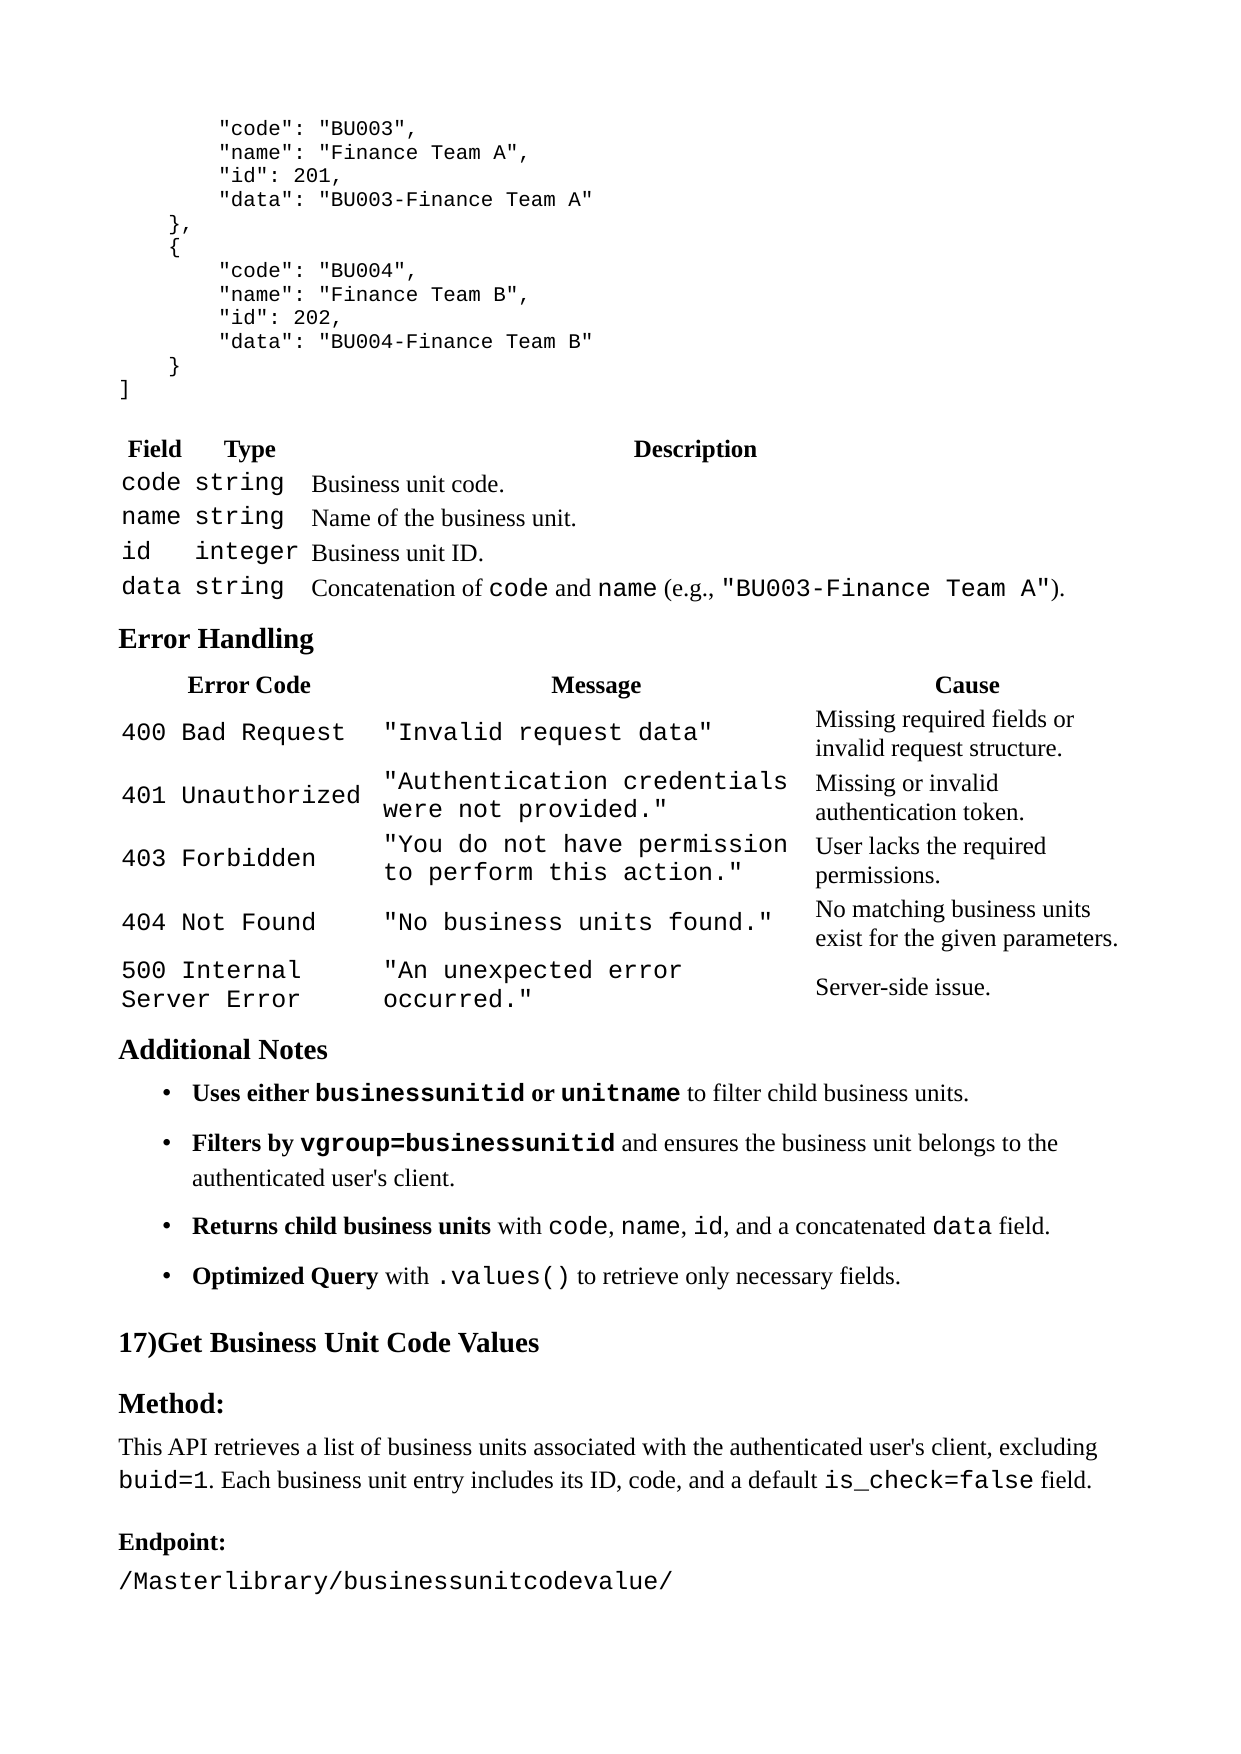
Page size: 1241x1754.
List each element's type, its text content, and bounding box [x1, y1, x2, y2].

table_cell "Invalid request data" [380, 702, 812, 765]
table_cell "Authentication credentials were not provided." [380, 765, 812, 828]
table_cell "You do not have permission to perform this action." [380, 828, 812, 892]
text "data": "BU003-Finance Team A" [118, 189, 1122, 213]
table_cell 400 Bad Request [118, 702, 380, 765]
text { [118, 236, 1122, 260]
table_cell "An unexpected error occurred." [380, 955, 812, 1017]
table_cell data [118, 570, 191, 606]
text ] [118, 378, 1122, 402]
text "id": 202, [118, 307, 1122, 331]
text This API retrieves a list of business units associated with the authenticated user's client, excluding buid=1. Each business unit entry includes its ID, code, and a default is_check=false field. [118, 1432, 1122, 1496]
table_header Description [308, 431, 1083, 466]
table_cell User lacks the required permissions. [812, 828, 1122, 892]
table_cell Missing required fields or invalid request structure. [812, 702, 1122, 765]
table_cell Name of the business unit. [308, 501, 1083, 535]
table_cell id [118, 535, 191, 570]
table_cell "No business units found." [380, 892, 812, 955]
text "code": "BU004", [118, 260, 1122, 284]
table_header Message [380, 667, 812, 702]
text }, [118, 213, 1122, 236]
text "name": "Finance Team A", [118, 142, 1122, 165]
table_cell Missing or invalid authentication token. [812, 765, 1122, 828]
table_cell Business unit ID. [308, 535, 1083, 570]
table_cell Business unit code. [308, 466, 1083, 501]
table_cell 401 Unauthorized [118, 765, 380, 828]
table_header Cause [812, 667, 1122, 702]
text "id": 201, [118, 165, 1122, 189]
table_cell name [118, 501, 191, 535]
table_cell string [191, 466, 308, 501]
subtitle 17)Get Business Unit Code Values [118, 1325, 1122, 1359]
text "name": "Finance Team B", [118, 284, 1122, 307]
text } [118, 354, 1122, 378]
table_cell 403 Forbidden [118, 828, 380, 892]
subtitle Additional Notes [118, 1032, 1122, 1066]
table_cell code [118, 466, 191, 501]
list Uses either businessunitid or unitname to filter child business units. [162, 1078, 1122, 1109]
list Returns child business units with code, name, id, and a concatenated data field. [162, 1211, 1122, 1242]
table_cell 404 Not Found [118, 892, 380, 955]
list Filters by vgroup=businessunitid and ensures the business unit belongs to the authenticated user's client. [162, 1128, 1122, 1192]
table_cell 500 Internal Server Error [118, 955, 380, 1017]
table_cell string [191, 501, 308, 535]
list Optimized Query with .values() to retrieve only necessary fields. [162, 1261, 1122, 1292]
text "code": "BU003", [118, 118, 1122, 142]
subtitle Endpoint: [118, 1527, 1122, 1556]
table_header Type [191, 431, 308, 466]
subtitle Method: [118, 1386, 1122, 1419]
table_cell string [191, 570, 308, 606]
text /Masterlibrary/businessunitcodevalue/ [118, 1569, 1122, 1597]
subtitle Error Handling [118, 621, 1122, 654]
text "data": "BU004-Finance Team B" [118, 331, 1122, 354]
table_header Error Code [118, 667, 380, 702]
table_cell Concatenation of code and name (e.g., "BU003-Finance Team A"). [308, 570, 1083, 606]
table_cell Server-side issue. [812, 955, 1122, 1017]
table_header Field [118, 431, 191, 466]
table_cell integer [191, 535, 308, 570]
table_cell No matching business units exist for the given parameters. [812, 892, 1122, 955]
